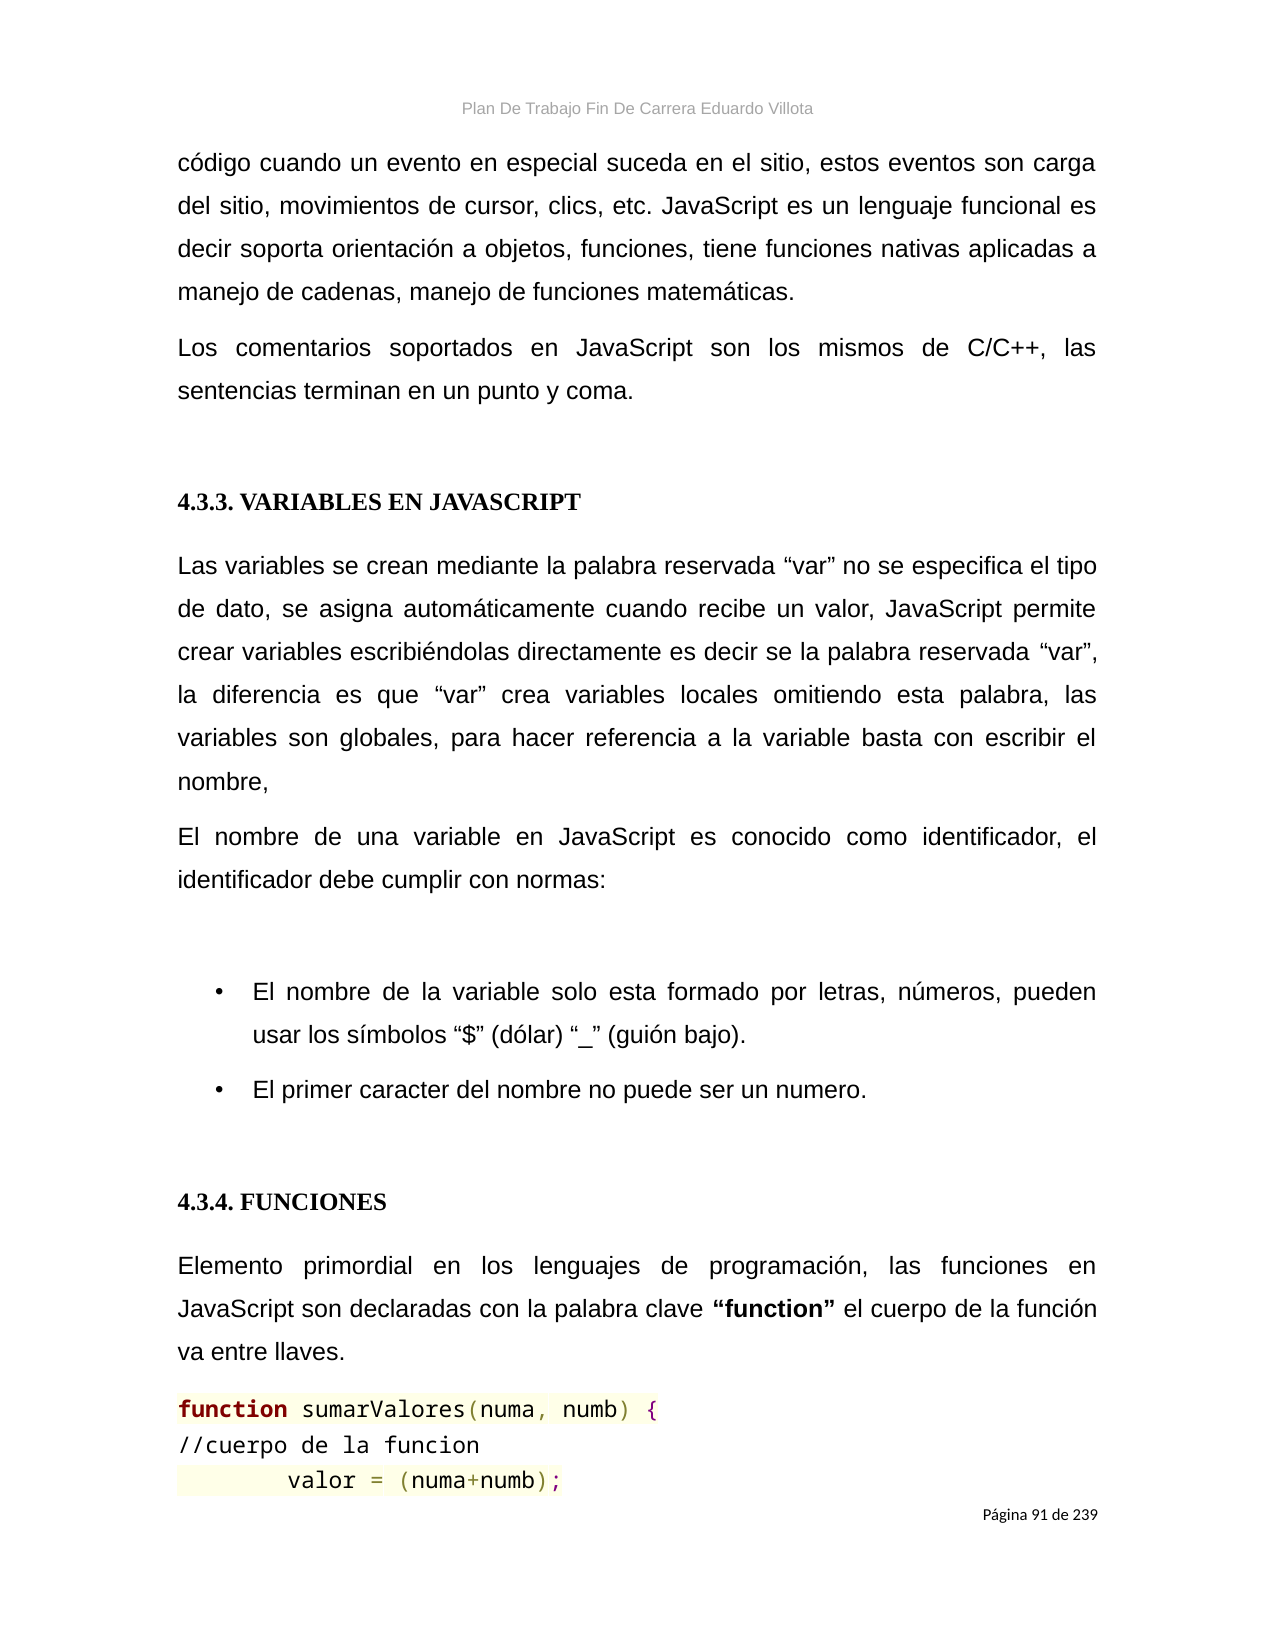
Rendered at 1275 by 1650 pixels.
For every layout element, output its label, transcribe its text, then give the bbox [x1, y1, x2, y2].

text 4.3.4. FUNCIONES [177, 1187, 1098, 1216]
text 4.3.3. VARIABLES EN JAVASCRIPT [177, 487, 1098, 516]
text El nombre de una variable en JavaScript es conocido como identificador, el identificador debe cumplir con normas: [177, 822, 1098, 894]
list El primer caracter del nombre no puede ser un numero. [215, 1075, 1098, 1104]
list El nombre de la variable solo esta formado por letras, números, pueden usar los símbolos “$” (dólar) “_” (guión bajo). [215, 977, 1098, 1048]
text Los comentarios soportados en JavaScript son los mismos de C/C++, las sentencias terminan en un punto y coma. [177, 333, 1098, 404]
text código cuando un evento en especial suceda en el sitio, estos eventos son carga del sitio, movimientos de cursor, clics, etc. JavaScript es un lenguaje funcional es decir soporta orientación a objetos, funciones, tiene funciones nativas aplicadas a manejo de cadenas, manejo de funciones matemáticas. [177, 148, 1098, 306]
text Elemento primordial en los lenguajes de programación, las funciones en JavaScript son declaradas con la palabra clave “function” el cuerpo de la función va entre llaves. [177, 1251, 1098, 1366]
text valor = (numa+numb); [177, 1464, 1098, 1496]
text //cuerpo de la funcion [177, 1428, 1098, 1460]
text function sumarValores(numa, numb) { [177, 1393, 1098, 1424]
text Las variables se crean mediante la palabra reservada “var” no se especifica el tipo de dato, se asigna automáticamente cuando recibe un valor, JavaScript permite crear variables escribiéndolas directamente es decir se la palabra reservada “var”, la diferencia es que “var” crea variables locales omitiendo esta palabra, las variables son globales, para hacer referencia a la variable basta con escribir el nombre, [177, 551, 1098, 795]
